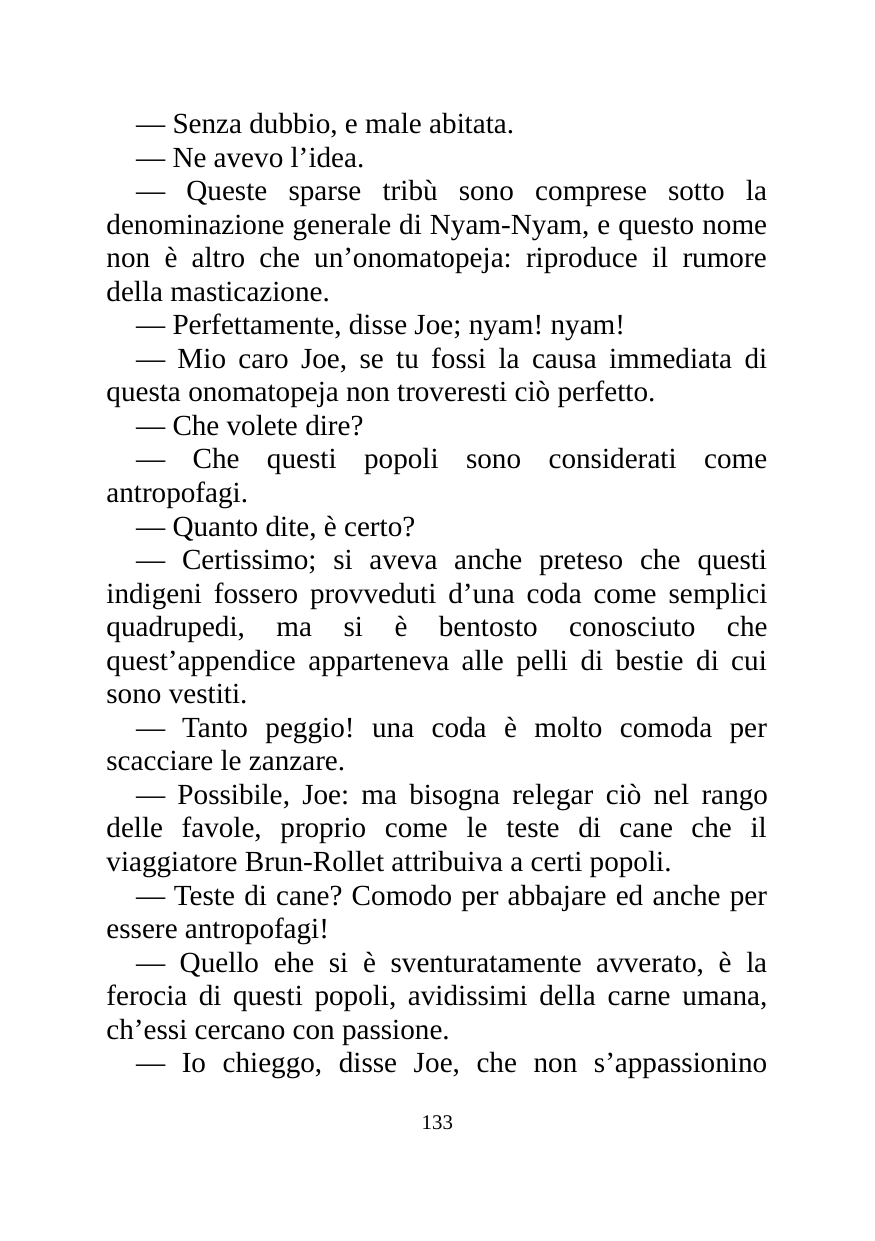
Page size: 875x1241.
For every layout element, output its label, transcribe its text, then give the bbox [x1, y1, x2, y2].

text — Teste di cane? Comodo per abbajare ed anche per essere antropofagi! [106, 878, 768, 945]
text — Certissimo; si aveva anche preteso che questi indigeni fossero provveduti d’una coda come semplici quadrupedi, ma si è bentosto conosciuto che quest’appendice apparteneva alle pelli di bestie di cui sono vestiti. [106, 542, 768, 710]
text — Mio caro Joe, se tu fossi la causa immediata di questa onomatopeja non troveresti ciò perfetto. [106, 341, 768, 408]
text — Quello ehe si è sventuratamente avverato, è la ferocia di questi popoli, avidissimi della carne umana, ch’essi cercano con passione. [106, 945, 768, 1045]
text — Ne avevo l’idea. [106, 140, 768, 173]
text — Io chieggo, disse Joe, che non s’appassionino [106, 1045, 768, 1079]
text — Queste sparse tribù sono comprese sotto la denominazione generale di Nyam-Nyam, e questo nome non è altro che un’onomatopeja: riproduce il rumore della masticazione. [106, 173, 768, 307]
text — Che questi popoli sono considerati come antropofagi. [106, 442, 768, 509]
text — Quanto dite, è certo? [106, 509, 768, 542]
text — Che volete dire? [106, 408, 768, 442]
text — Tanto peggio! una coda è molto comoda per scacciare le zanzare. [106, 710, 768, 777]
text — Perfettamente, disse Joe; nyam! nyam! [106, 307, 768, 341]
text — Possibile, Joe: ma bisogna relegar ciò nel rango delle favole, proprio come le teste di cane che il viaggiatore Brun-Rollet attribuiva a certi popoli. [106, 777, 768, 878]
text — Senza dubbio, e male abitata. [106, 106, 768, 140]
